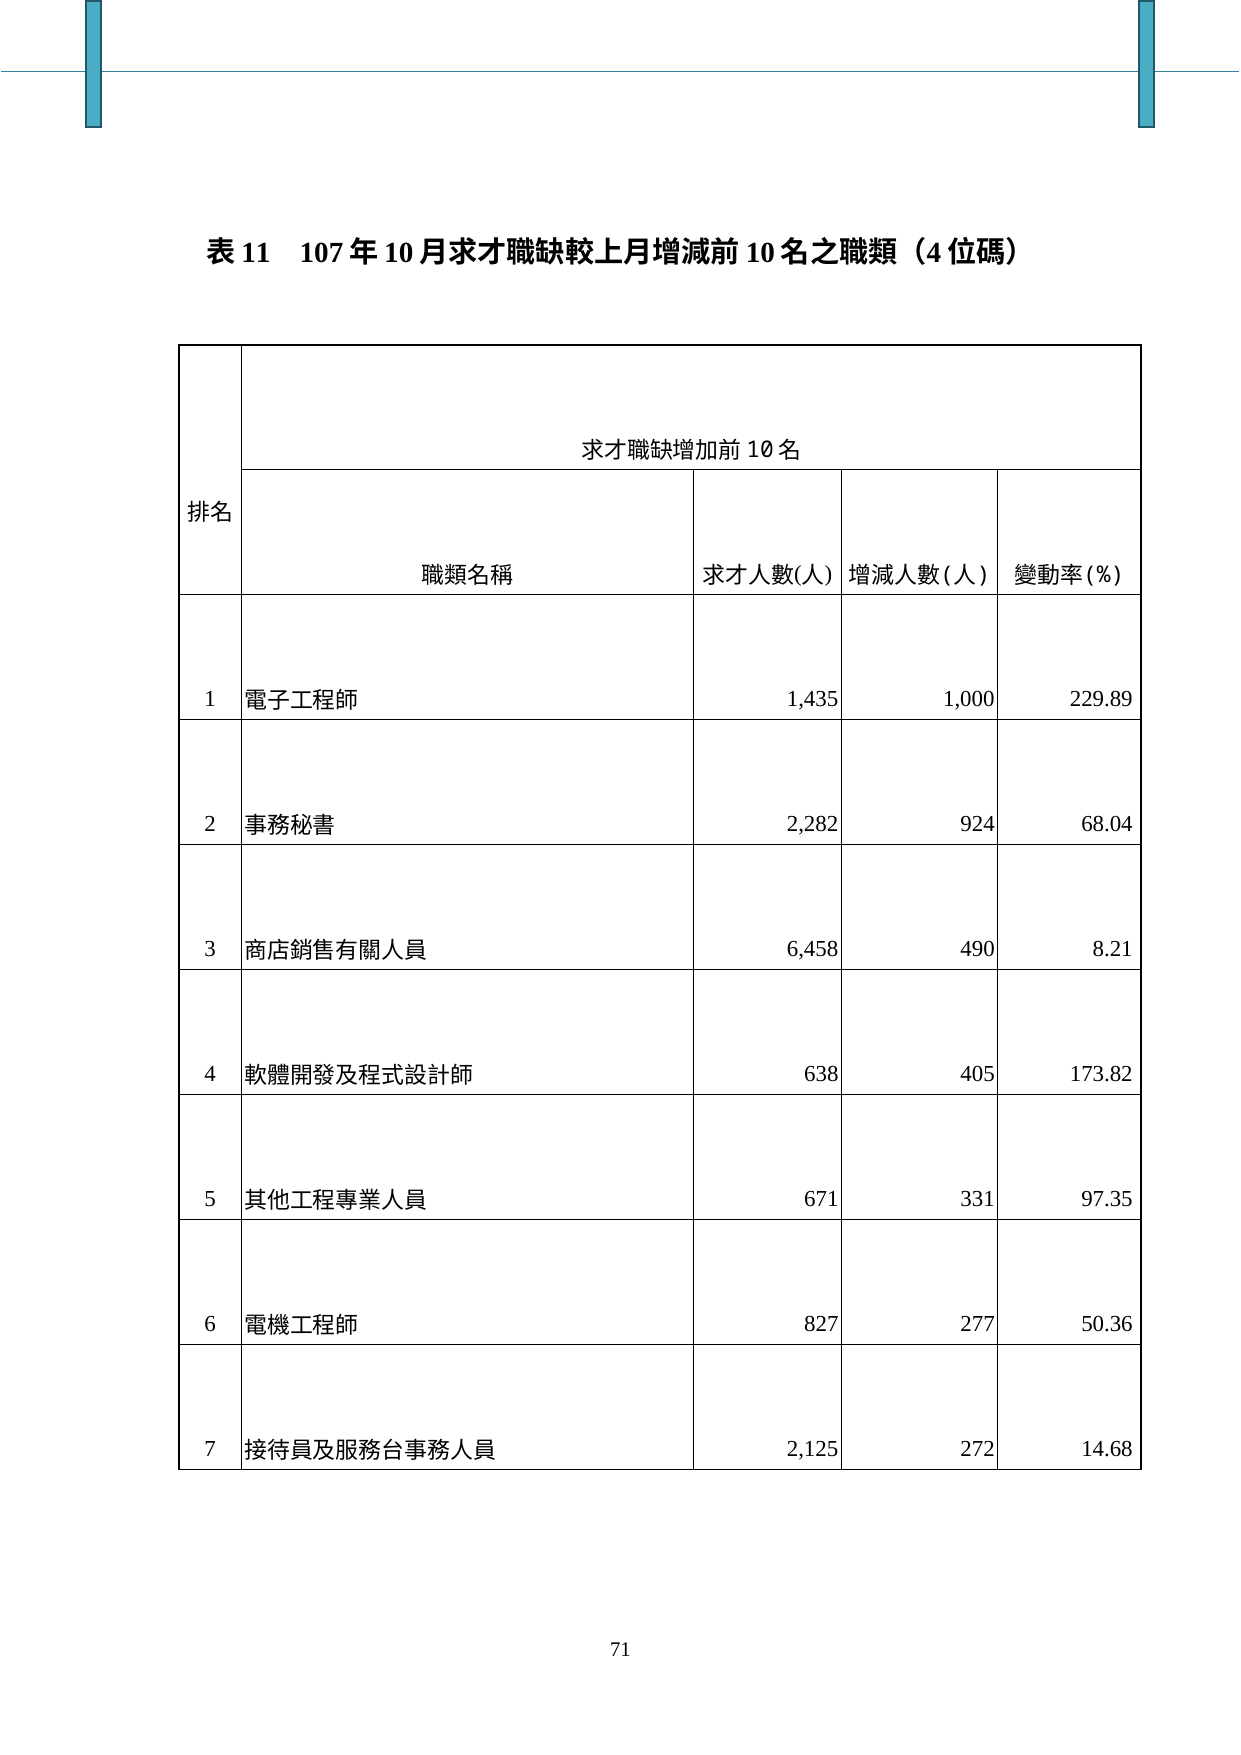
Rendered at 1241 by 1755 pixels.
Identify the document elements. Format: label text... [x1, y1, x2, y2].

table_cell 229.89 [998, 595, 1140, 719]
table_cell 3 [180, 845, 241, 969]
table_cell 50.36 [998, 1220, 1140, 1344]
table_cell 求才人數(人) [694, 470, 841, 594]
table_cell 827 [694, 1220, 841, 1344]
table_cell 6,458 [694, 845, 841, 969]
table_cell 電子工程師 [242, 595, 693, 719]
table_cell 商店銷售有關人員 [242, 845, 693, 969]
table_cell 68.04 [998, 720, 1140, 844]
table_cell 電機工程師 [242, 1220, 693, 1344]
table_cell 1,435 [694, 595, 841, 719]
text 表11 107年10月求才職缺較上月增減前10名之職類（4位碼） [177, 219, 1063, 273]
table_cell 4 [180, 970, 241, 1094]
table_cell 7 [180, 1345, 241, 1469]
table_cell 2 [180, 720, 241, 844]
table_cell 97.35 [998, 1095, 1140, 1219]
table_cell 增減人數(人) [842, 470, 997, 594]
table_cell 490 [842, 845, 997, 969]
table_cell 事務秘書 [242, 720, 693, 844]
table_cell 1,000 [842, 595, 997, 719]
table_cell 638 [694, 970, 841, 1094]
table_cell 173.82 [998, 970, 1140, 1094]
table_cell 671 [694, 1095, 841, 1219]
table_cell 405 [842, 970, 997, 1094]
table_cell 14.68 [998, 1345, 1140, 1469]
table_header 排名 [180, 346, 241, 594]
table_cell 接待員及服務台事務人員 [242, 1345, 693, 1469]
table_cell 變動率(%) [998, 470, 1140, 594]
table_cell 5 [180, 1095, 241, 1219]
table_cell 6 [180, 1220, 241, 1344]
table_header 求才職缺增加前10名 [242, 346, 1140, 469]
table_cell 其他工程專業人員 [242, 1095, 693, 1219]
table_cell 2,282 [694, 720, 841, 844]
table_cell 331 [842, 1095, 997, 1219]
table_cell 924 [842, 720, 997, 844]
table_cell 軟體開發及程式設計師 [242, 970, 693, 1094]
table_cell 2,125 [694, 1345, 841, 1469]
table_cell 8.21 [998, 845, 1140, 969]
table_cell 1 [180, 595, 241, 719]
table_cell 272 [842, 1345, 997, 1469]
table_cell 277 [842, 1220, 997, 1344]
table_cell 職類名稱 [242, 470, 693, 594]
